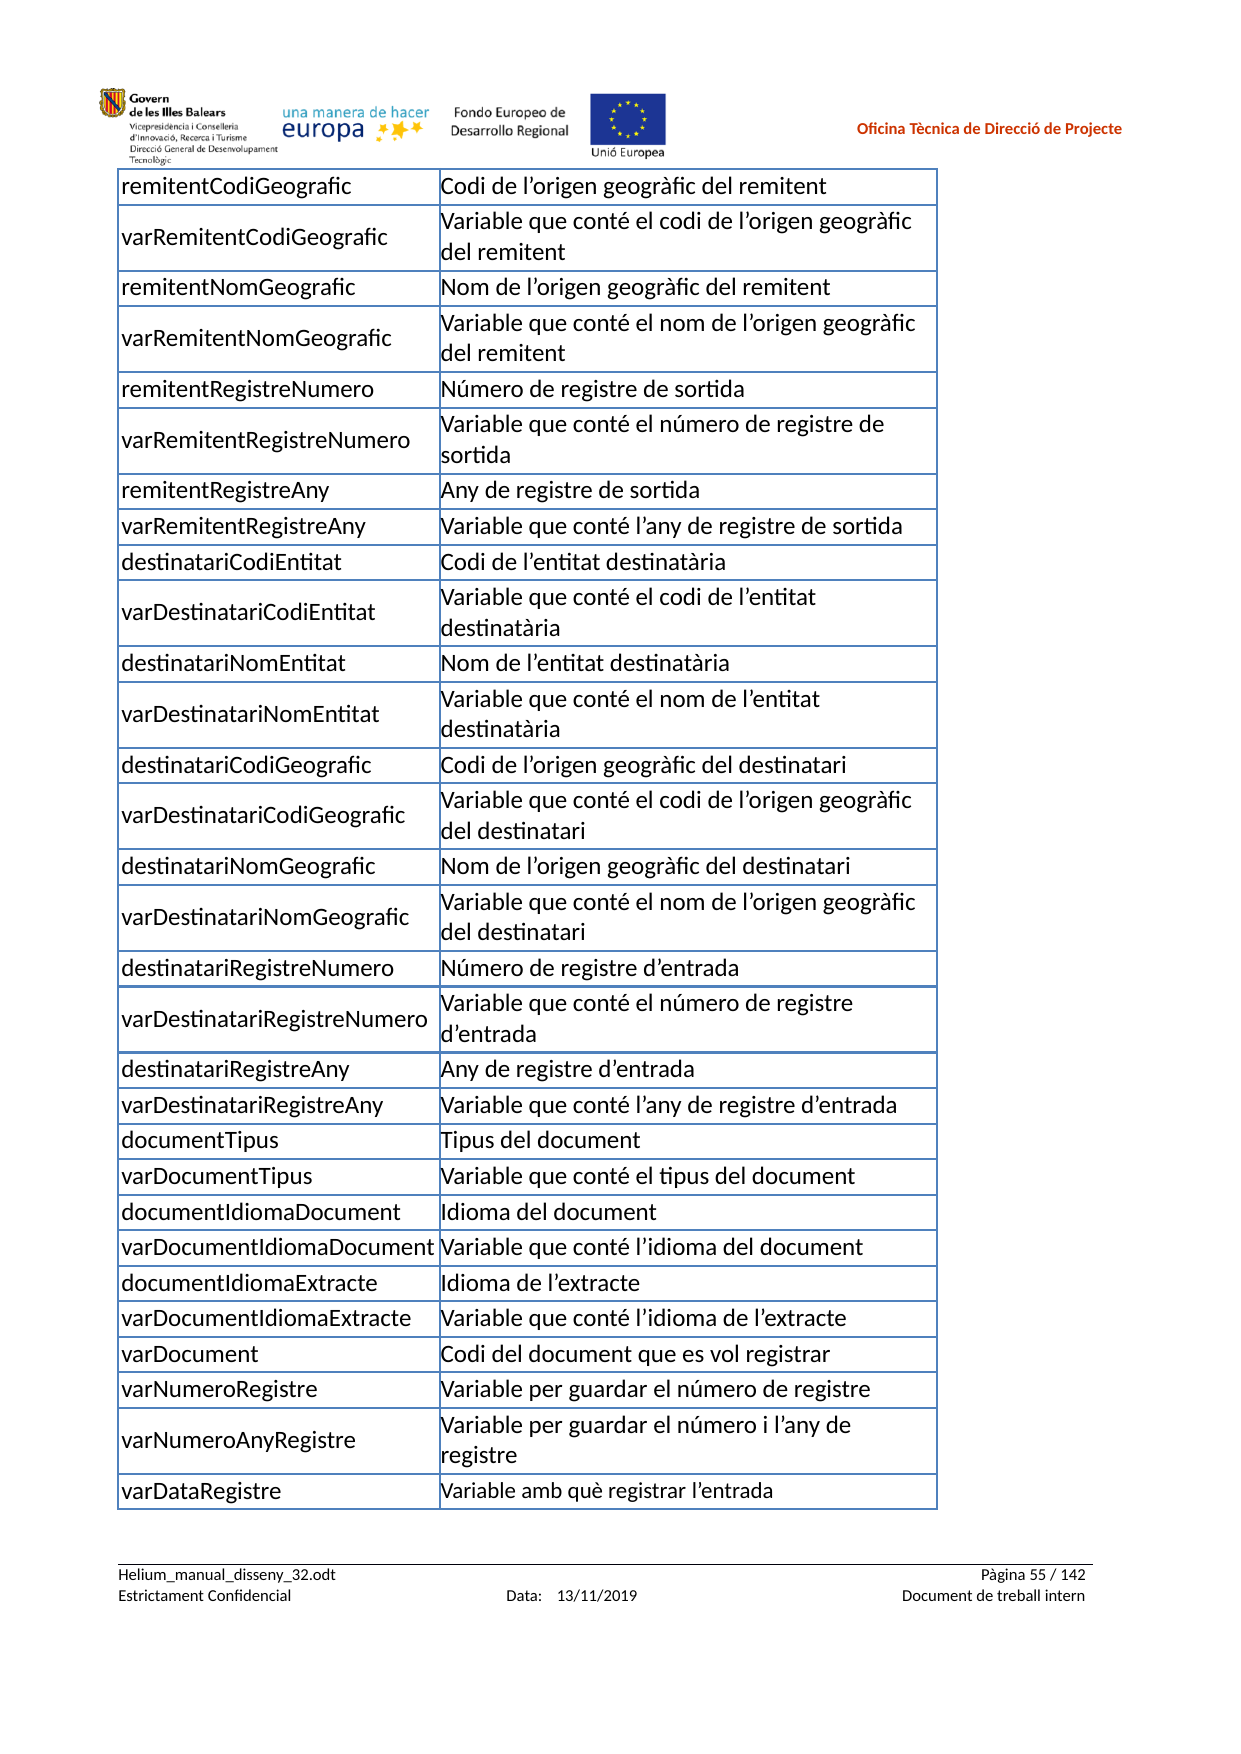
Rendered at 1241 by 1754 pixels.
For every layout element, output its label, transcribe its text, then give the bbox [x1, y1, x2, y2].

table_cell Idioma de l’extracte [441, 1267, 936, 1300]
table_cell Any de registre d’entrada [441, 1054, 936, 1087]
table_cell varDestinatariCodiGeografic [119, 784, 439, 848]
table_cell Número de registre de sortida [441, 373, 936, 407]
table_cell varRemitentCodiGeografic [119, 206, 439, 269]
table_cell Any de registre de sortida [441, 475, 936, 508]
table_cell varDestinatariNomGeografic [119, 886, 439, 950]
table_cell Tipus del document [441, 1125, 936, 1158]
table_cell Variable que conté l’idioma del document [441, 1231, 936, 1264]
table_cell Variable que conté el número de registre d’entrada [441, 988, 936, 1051]
table_cell remitentCodiGeografic [119, 170, 439, 203]
table_cell varNumeroAnyRegistre [119, 1409, 439, 1473]
table_cell destinatariNomGeografic [119, 850, 439, 884]
table_cell Codi de l’origen geogràfic del destinatari [441, 749, 936, 782]
table_cell Variable que conté el codi de l’origen geogràfic del remitent [441, 206, 936, 269]
picture [99, 87, 668, 166]
table_cell Variable que conté l’any de registre d’entrada [441, 1089, 936, 1122]
table_cell varDestinatariNomEntitat [119, 683, 439, 747]
table_cell Variable que conté el codi de l’entitat destinatària [441, 581, 936, 645]
table_cell documentIdiomaExtracte [119, 1267, 439, 1300]
table_cell varRemitentNomGeografic [119, 307, 439, 371]
table_cell Variable que conté el codi de l’origen geogràfic del destinatari [441, 784, 936, 848]
table_cell destinatariRegistreNumero [119, 952, 439, 985]
table_cell Nom de l’origen geogràfic del remitent [441, 272, 936, 305]
table_cell Codi del document que es vol registrar [441, 1338, 936, 1371]
table_cell documentTipus [119, 1125, 439, 1158]
table_cell documentIdiomaDocument [119, 1196, 439, 1229]
table_cell Número de registre d’entrada [441, 952, 936, 985]
table_cell varRemitentRegistreNumero [119, 409, 439, 473]
table_cell Codi de l’origen geogràfic del remitent [441, 170, 936, 203]
table_cell varDataRegistre [119, 1475, 439, 1508]
table_cell varDestinatariCodiEntitat [119, 581, 439, 645]
table_cell remitentRegistreNumero [119, 373, 439, 407]
table_cell varDestinatariRegistreNumero [119, 988, 439, 1051]
table_cell Variable que conté l’any de registre de sortida [441, 510, 936, 544]
table_cell remitentNomGeografic [119, 272, 439, 305]
table_cell Variable que conté el nom de l’origen geogràfic del destinatari [441, 886, 936, 950]
table_cell varDestinatariRegistreAny [119, 1089, 439, 1122]
table_cell Variable que conté el tipus del document [441, 1160, 936, 1193]
table_cell Nom de l’origen geogràfic del destinatari [441, 850, 936, 884]
table_cell varDocumentIdiomaExtracte [119, 1302, 439, 1336]
table_cell Variable que conté el nom de l’entitat destinatària [441, 683, 936, 747]
table_cell Variable que conté l’idioma de l’extracte [441, 1302, 936, 1336]
table_cell destinatariCodiEntitat [119, 546, 439, 579]
table_cell Nom de l’entitat destinatària [441, 647, 936, 681]
table_cell destinatariRegistreAny [119, 1054, 439, 1087]
table_cell remitentRegistreAny [119, 475, 439, 508]
table_cell destinatariNomEntitat [119, 647, 439, 681]
table_cell Variable que conté el nom de l’origen geogràfic del remitent [441, 307, 936, 371]
table_cell varDocumentTipus [119, 1160, 439, 1193]
table_cell varDocument [119, 1338, 439, 1371]
table_cell varRemitentRegistreAny [119, 510, 439, 544]
table_cell Variable per guardar el número i l’any de registre [441, 1409, 936, 1473]
table_cell varNumeroRegistre [119, 1373, 439, 1407]
table_cell varDocumentIdiomaDocument [119, 1231, 439, 1264]
table_cell Codi de l’entitat destinatària [441, 546, 936, 579]
table_cell Variable que conté el número de registre de sortida [441, 409, 936, 473]
table_cell Variable per guardar el número de registre [441, 1373, 936, 1407]
table_cell destinatariCodiGeografic [119, 749, 439, 782]
table_cell Idioma del document [441, 1196, 936, 1229]
table_cell Variable amb què registrar l’entrada [441, 1475, 936, 1508]
